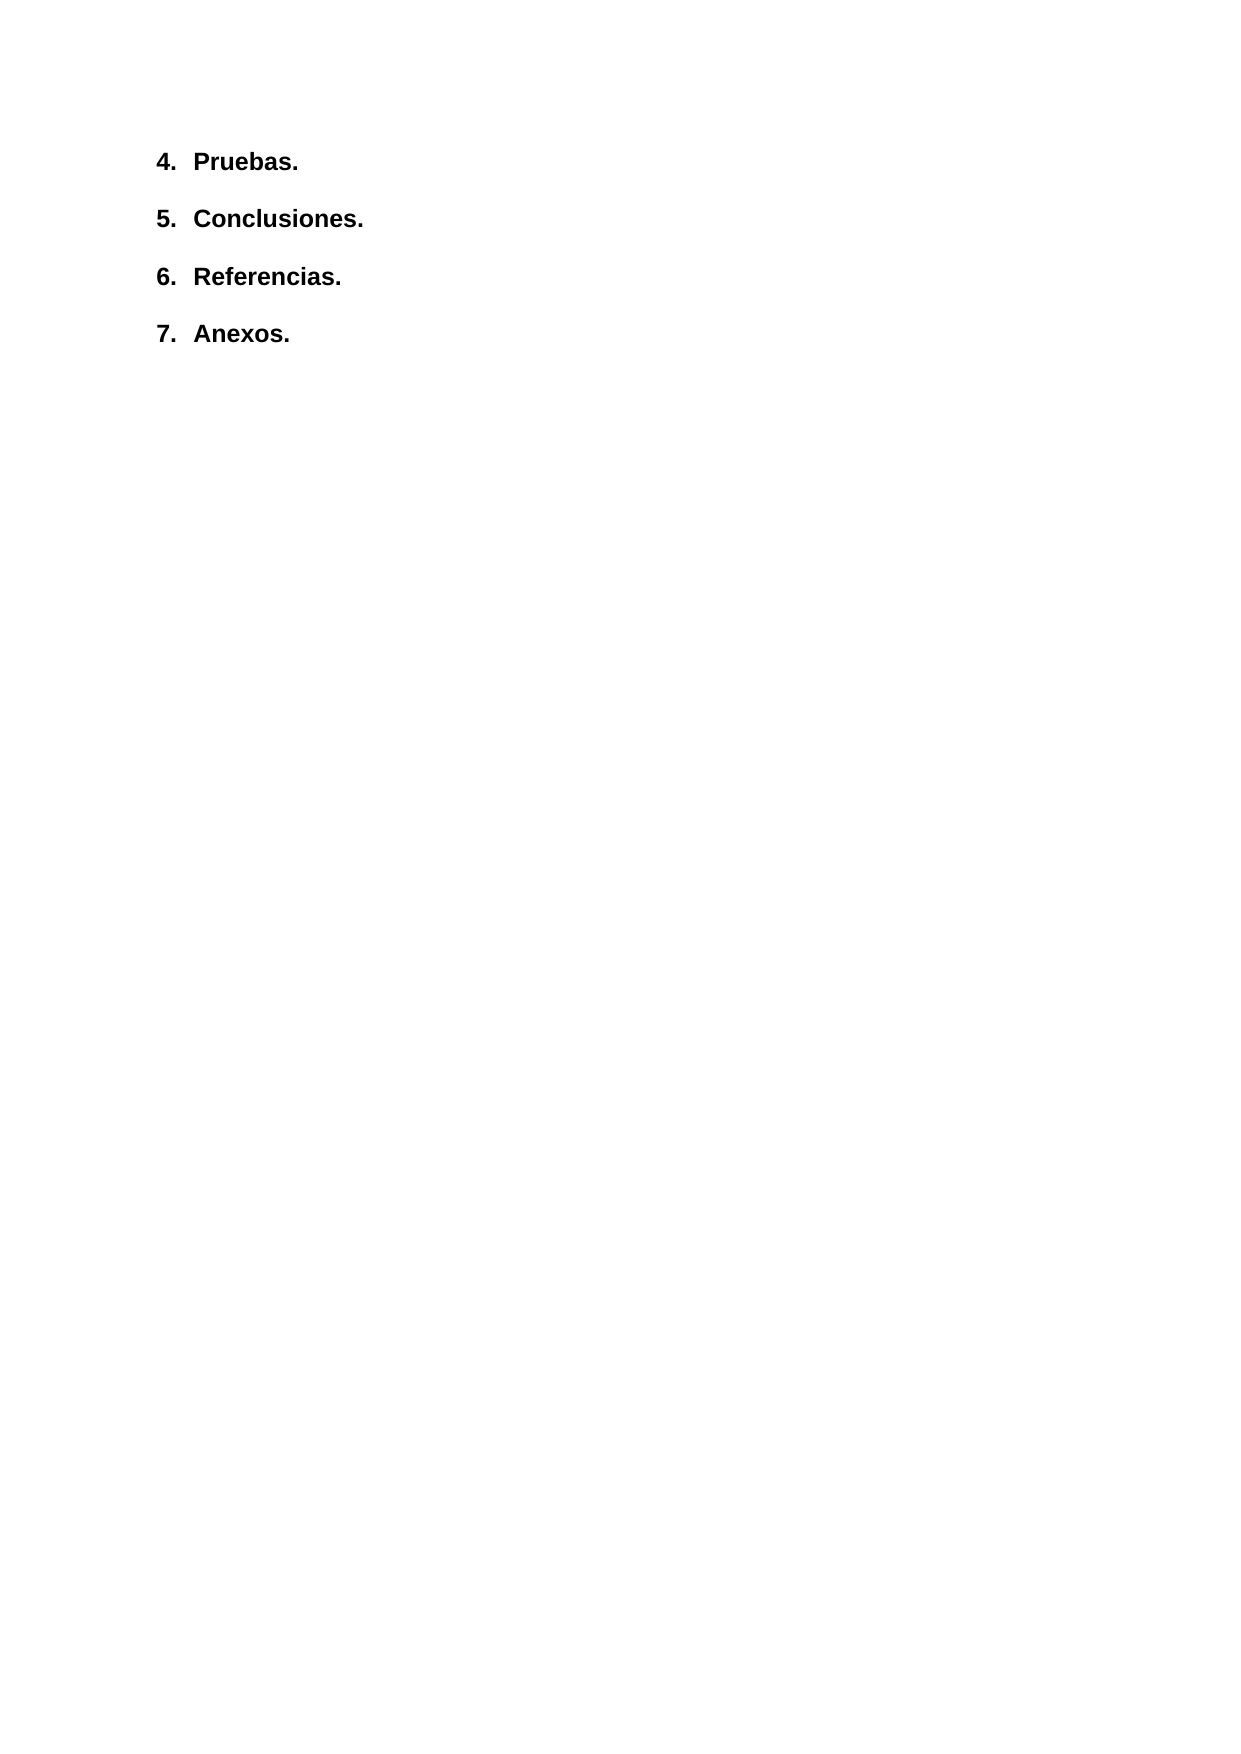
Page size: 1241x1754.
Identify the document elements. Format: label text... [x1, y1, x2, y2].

list Referencias. [156, 262, 1093, 291]
list Anexos. [156, 319, 1093, 348]
list Conclusiones. [156, 204, 1093, 233]
list Pruebas. [156, 147, 1093, 176]
